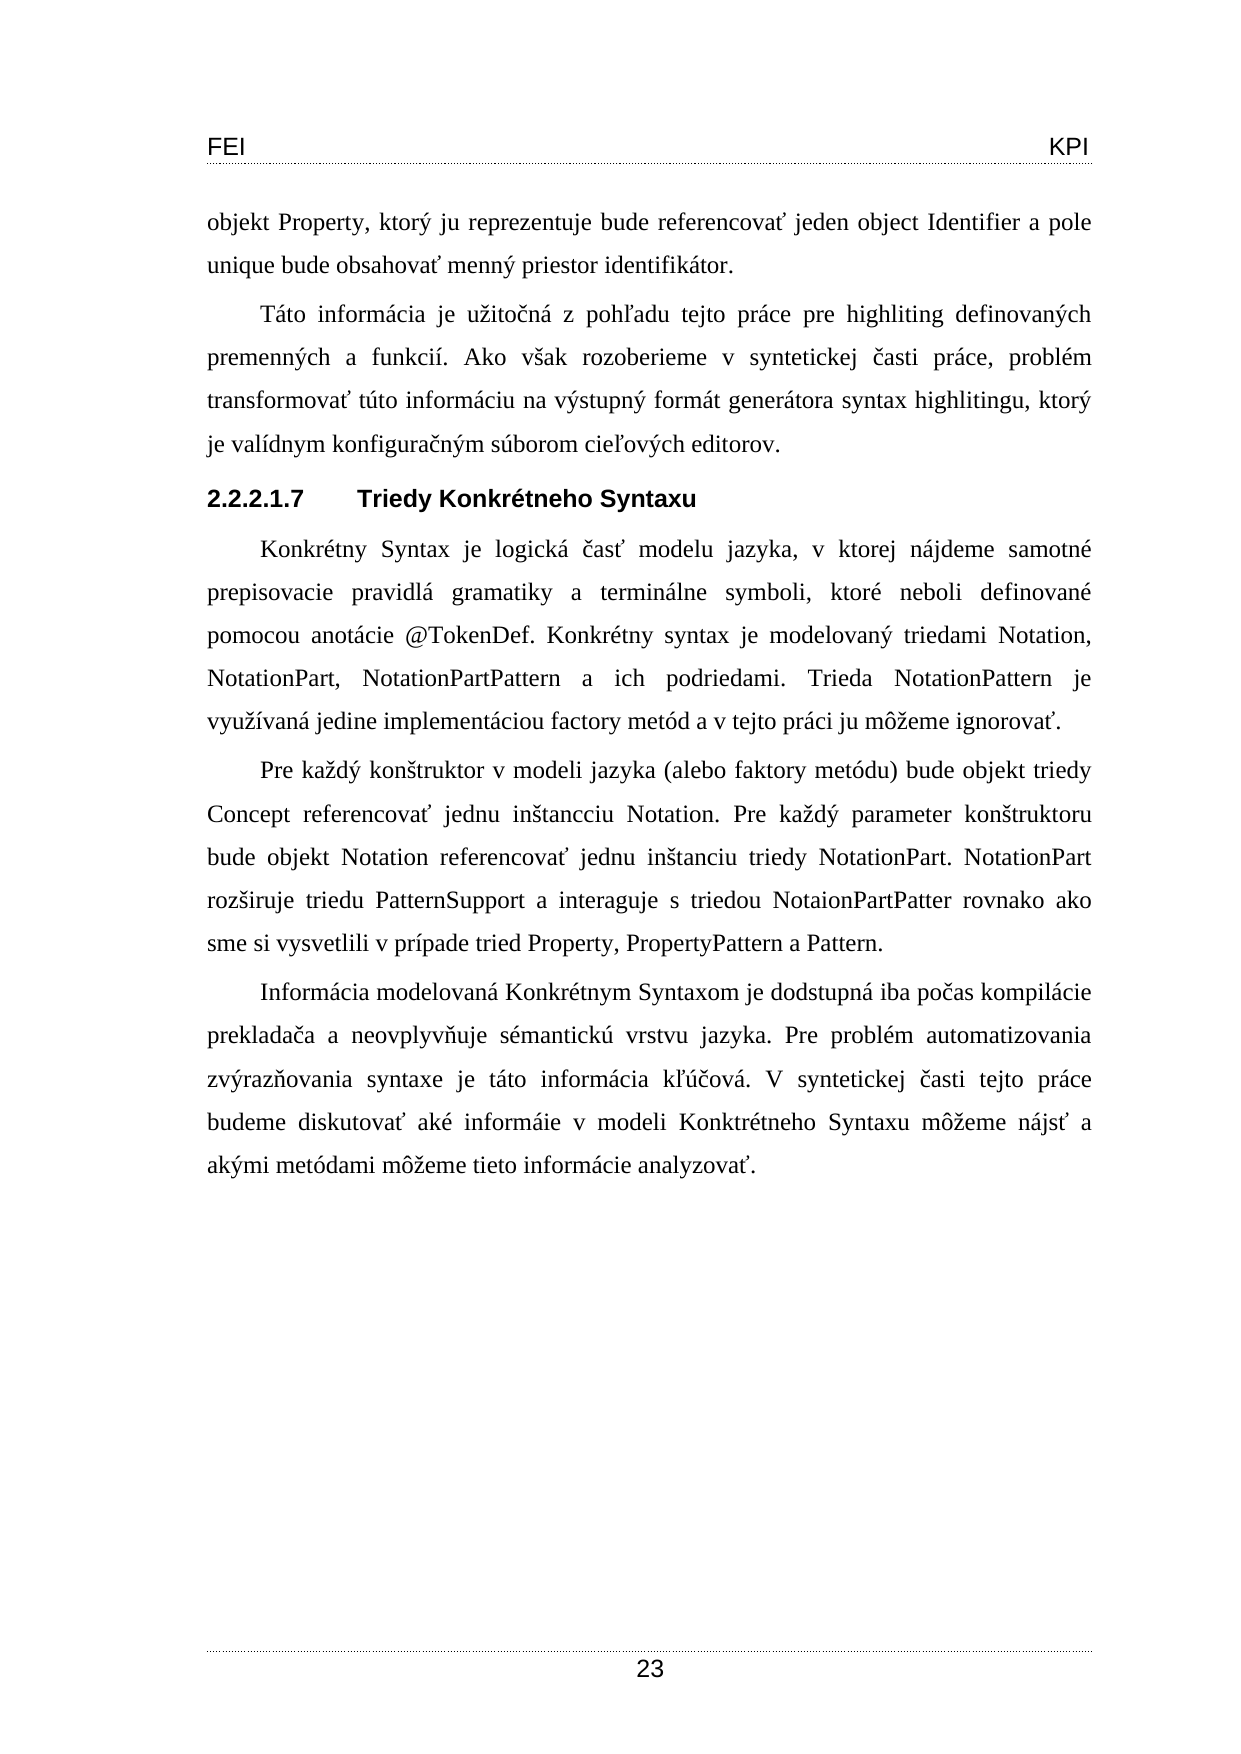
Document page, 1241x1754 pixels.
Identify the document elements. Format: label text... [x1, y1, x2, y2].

list Triedy Konkrétneho Syntaxu [207, 484, 1092, 513]
text objekt Property, ktorý ju reprezentuje bude referencovať jeden object Identifier a pole unique bude obsahovať menný priestor identifikátor. [207, 207, 1092, 279]
subtitle Konkrétny Syntax je logická časť modelu jazyka, v ktorej nájdeme samotné prepisovacie pravidlá gramatiky a terminálne symboli, ktoré neboli definované pomocou anotácie @TokenDef. Konkrétny syntax je modelovaný triedami Notation, NotationPart, NotationPartPattern a ich podriedami. Trieda NotationPattern je využívaná jedine implementáciou factory metód a v tejto práci ju môžeme ignorovať. [207, 534, 1092, 735]
subtitle Pre každý konštruktor v modeli jazyka (alebo faktory metódu) bude objekt triedy Concept referencovať jednu inštancciu Notation. Pre každý parameter konštruktoru bude objekt Notation referencovať jednu inštanciu triedy NotationPart. NotationPart rozširuje triedu PatternSupport a interaguje s triedou NotaionPartPatter rovnako ako sme si vysvetlili v prípade tried Property, PropertyPattern a Pattern. [207, 756, 1092, 957]
text Táto informácia je užitočná z pohľadu tejto práce pre highliting definovaných premenných a funkcií. Ako však rozoberieme v syntetickej časti práce, problém transformovať túto informáciu na výstupný formát generátora syntax highlitingu, ktorý je valídnym konfiguračným súborom cieľových editorov. [207, 299, 1092, 457]
subtitle Informácia modelovaná Konkrétnym Syntaxom je dodstupná iba počas kompilácie prekladača a neovplyvňuje sémantickú vrstvu jazyka. Pre problém automatizovania zvýrazňovania syntaxe je táto informácia kľúčová. V syntetickej časti tejto práce budeme diskutovať aké informáie v modeli Konktrétneho Syntaxu môžeme nájsť a akými metódami môžeme tieto informácie analyzovať. [207, 977, 1092, 1179]
